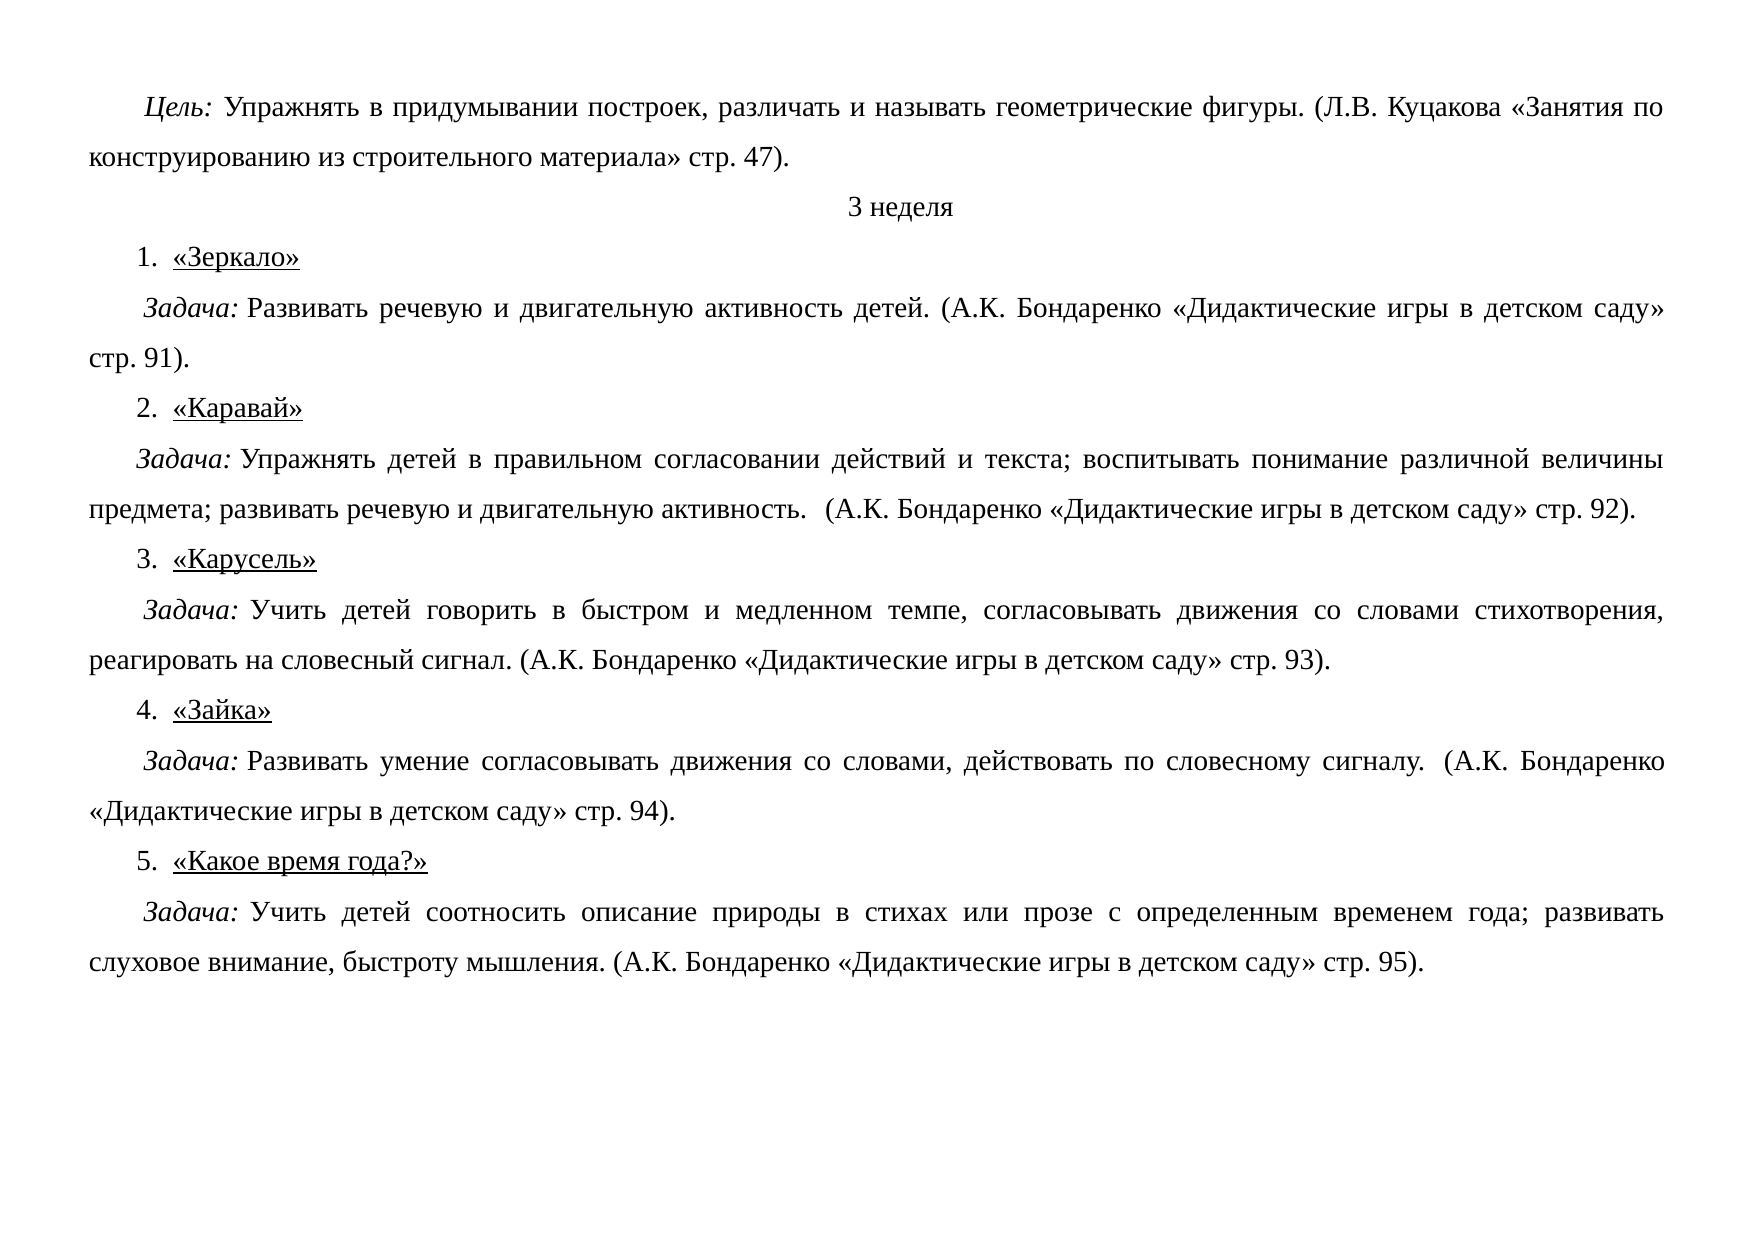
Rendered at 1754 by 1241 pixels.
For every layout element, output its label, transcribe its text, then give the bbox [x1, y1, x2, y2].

text 5. «Какое время года?» [89, 843, 1665, 877]
text 3 неделя [89, 189, 1665, 223]
text Задача: Упражнять детей в правильном согласовании действий и текста; воспитывать понимание различной величины предмета; развивать речевую и двигательную активность. (А.К. Бондаренко «Дидактические игры в детском саду» стр. 92). [89, 441, 1665, 525]
text Задача: Развивать умение согласовывать движения со словами, действовать по словесному сигналу. (А.К. Бондаренко «Дидактические игры в детском саду» стр. 94). [89, 743, 1665, 827]
text Задача: Развивать речевую и двигательную активность детей. (А.К. Бондаренко «Дидактические игры в детском саду» стр. 91). [89, 290, 1665, 374]
text Задача: Учить детей соотносить описание природы в стихах или прозе с определенным временем года; развивать слуховое внимание, быстроту мышления. (А.К. Бондаренко «Дидактические игры в детском саду» стр. 95). [89, 894, 1665, 977]
text 4. «Зайка» [89, 692, 1665, 726]
text Цель: Упражнять в придумывании построек, различать и называть геометрические фигуры. (Л.В. Куцакова «Занятия по конструированию из строительного материала» стр. 47). [89, 89, 1665, 172]
text 2. «Каравай» [89, 391, 1665, 424]
text 3. «Карусель» [89, 541, 1665, 575]
text Задача: Учить детей говорить в быстром и медленном темпе, согласовывать движения со словами стихотворения, реагировать на словесный сигнал. (А.К. Бондаренко «Дидактические игры в детском саду» стр. 93). [89, 592, 1665, 676]
text 1. «Зеркало» [89, 239, 1665, 273]
